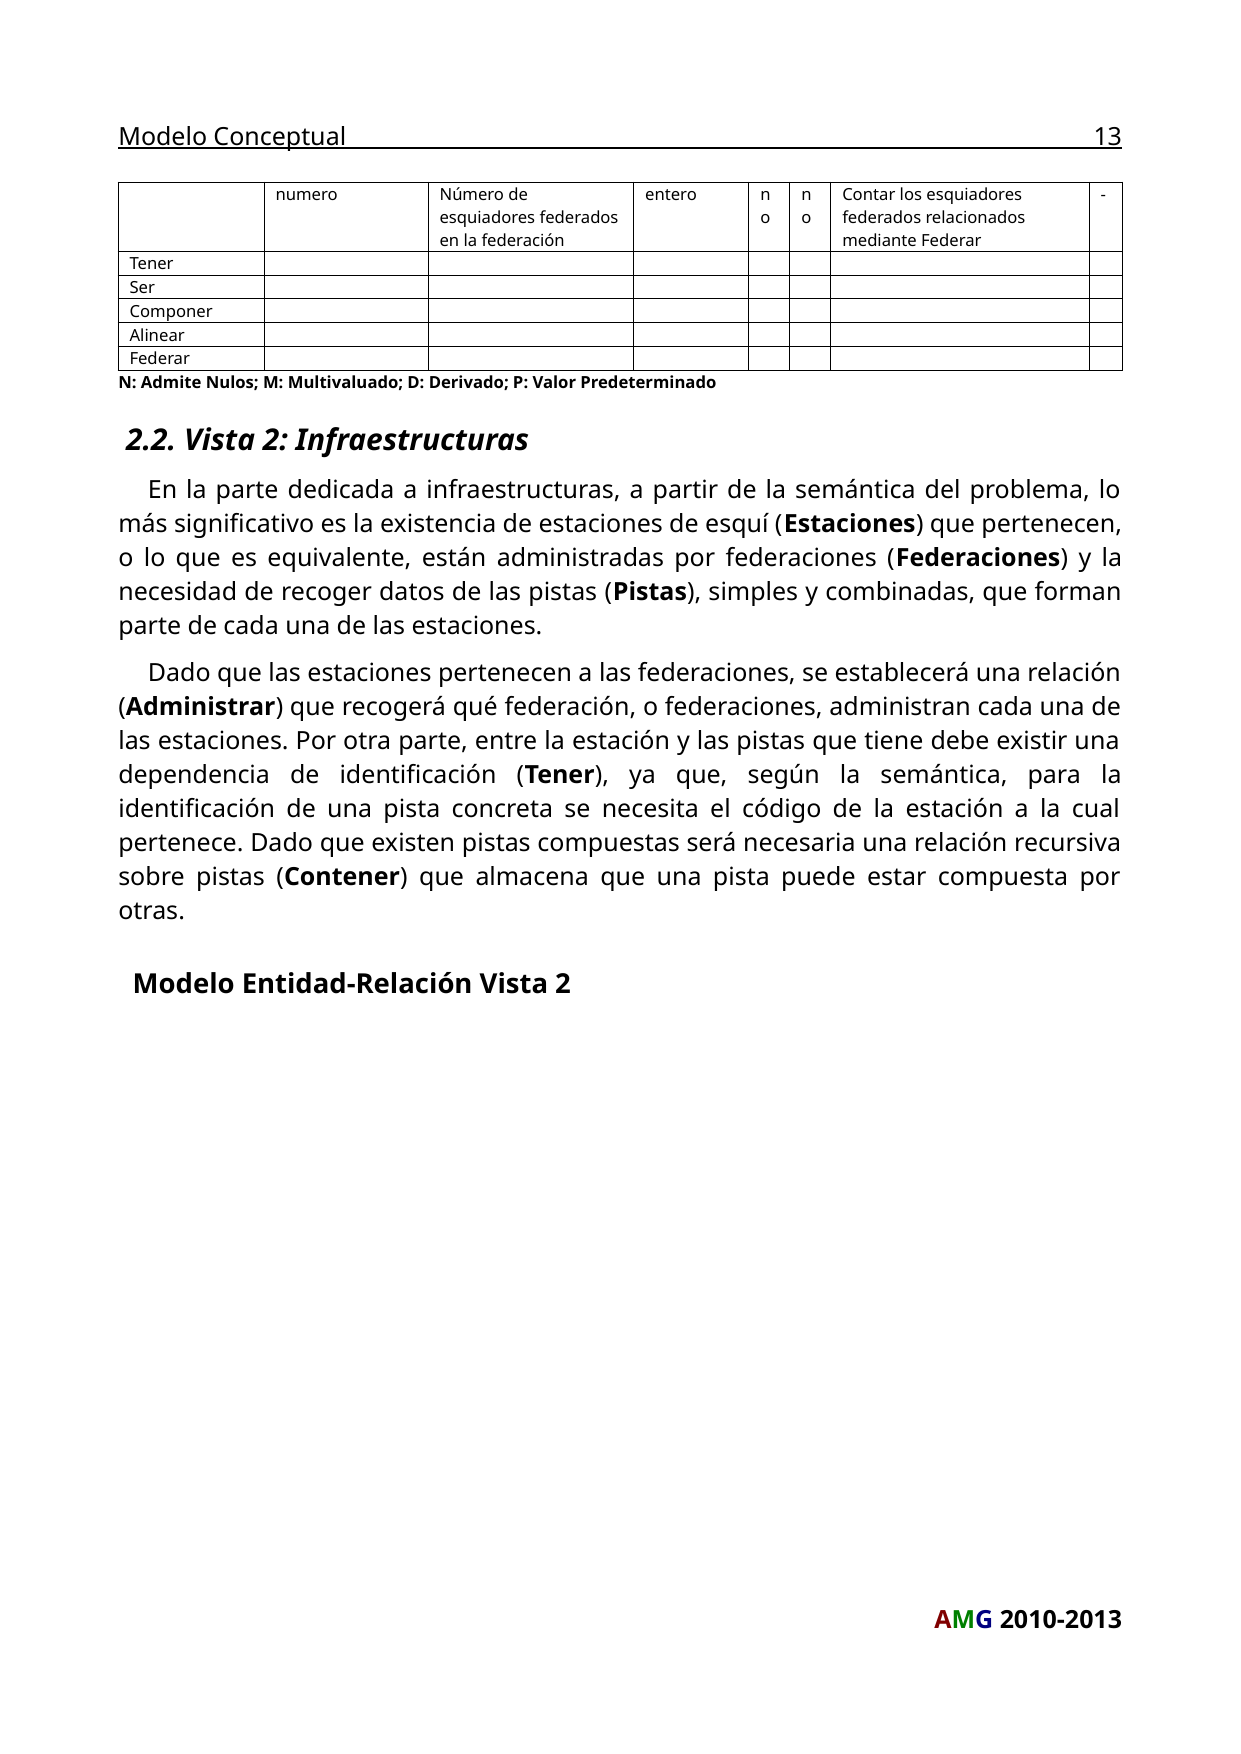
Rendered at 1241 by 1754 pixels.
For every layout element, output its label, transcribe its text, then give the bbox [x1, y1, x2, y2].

table_cell [429, 276, 633, 298]
table_cell [790, 323, 830, 346]
table_cell [265, 252, 428, 274]
subtitle Modelo Entidad-Relación Vista 2 [118, 964, 1122, 1002]
table_cell [429, 347, 633, 369]
table_cell [265, 299, 428, 322]
table_cell [749, 252, 789, 274]
table_cell [790, 276, 830, 298]
table_cell [634, 299, 748, 322]
table_cell [634, 323, 748, 346]
table_cell [790, 252, 830, 274]
table_cell Ser [119, 276, 264, 298]
table_cell [634, 252, 748, 274]
table_cell [1090, 276, 1122, 298]
table_cell [429, 323, 633, 346]
table_cell [790, 299, 830, 322]
table_cell [634, 347, 748, 369]
table_cell Tener [119, 252, 264, 274]
table_cell [1090, 299, 1122, 322]
table_cell [831, 252, 1089, 274]
table_cell [265, 347, 428, 369]
table_cell numero [265, 183, 428, 251]
table_cell no [749, 183, 789, 251]
table_cell [749, 323, 789, 346]
table_cell [831, 323, 1089, 346]
table_cell [831, 347, 1089, 369]
subtitle Vista 2: Infraestructuras [118, 418, 1122, 459]
table_cell [634, 276, 748, 298]
table_cell - [1090, 183, 1122, 251]
table_cell [790, 347, 830, 369]
table_cell Contar los esquiadores federados relacionados mediante Federar [831, 183, 1089, 251]
table_cell [429, 252, 633, 274]
table_cell Número de esquiadores federados en la federación [429, 183, 633, 251]
table_cell [749, 276, 789, 298]
text N: Admite Nulos; M: Multivaluado; D: Derivado; P: Valor Predeterminado [118, 371, 1122, 393]
table_cell [831, 299, 1089, 322]
table_cell Componer [119, 299, 264, 322]
table_cell [265, 323, 428, 346]
table_cell Federar [119, 347, 264, 369]
table_cell [1090, 323, 1122, 346]
table_cell [429, 299, 633, 322]
table_cell [119, 183, 264, 251]
table_cell Alinear [119, 323, 264, 346]
table_cell [265, 276, 428, 298]
table_cell no [790, 183, 830, 251]
table_cell [749, 299, 789, 322]
table_cell [1090, 347, 1122, 369]
text En la parte dedicada a infraestructuras, a partir de la semántica del problema, lo más significativo es la existencia de estaciones de esquí (Estaciones) que pertenecen, o lo que es equivalente, están administradas por federaciones (Federaciones) y la necesidad de recoger datos de las pistas (Pistas), simples y combinadas, que forman parte de cada una de las estaciones. [118, 472, 1122, 642]
text Dado que las estaciones pertenecen a las federaciones, se establecerá una relación (Administrar) que recogerá qué federación, o federaciones, administran cada una de las estaciones. Por otra parte, entre la estación y las pistas que tiene debe existir una dependencia de identificación (Tener), ya que, según la semántica, para la identificación de una pista concreta se necesita el código de la estación a la cual pertenece. Dado que existen pistas compuestas será necesaria una relación recursiva sobre pistas (Contener) que almacena que una pista puede estar compuesta por otras. [118, 654, 1122, 927]
table_cell entero [634, 183, 748, 251]
table_cell [749, 347, 789, 369]
table_cell [831, 276, 1089, 298]
table_cell [1090, 252, 1122, 274]
